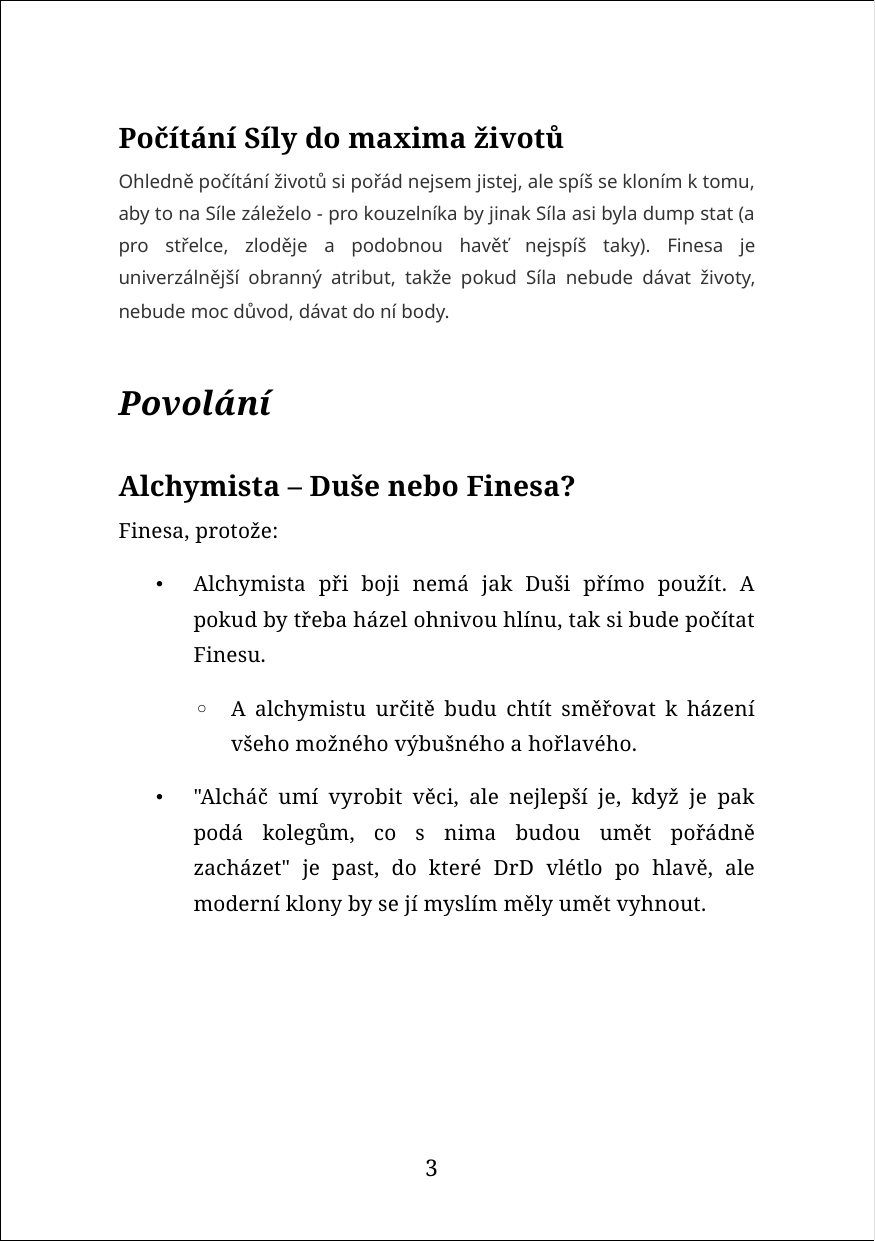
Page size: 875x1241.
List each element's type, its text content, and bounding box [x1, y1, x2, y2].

subtitle Počítání Síly do maxima životů [118, 118, 756, 157]
subtitle Alchymista – Duše nebo Finesa? [118, 466, 756, 504]
list "Alcháč umí vyrobit věci, ale nejlepší je, když je pak podá kolegům, co s nima budou umět pořádně zacházet" je past, do které DrD vlétlo po hlavě, ale moderní klony by se jí myslím měly umět vyhnout. [156, 782, 756, 917]
text Finesa, protože: [118, 516, 756, 545]
subtitle Povolání [118, 379, 756, 425]
text Ohledně počítání životů si pořád nejsem jistej, ale spíš se kloním k tomu, aby to na Síle záleželo - pro kouzelníka by jinak Síla asi byla dump stat (a pro střelce, zloděje a podobnou havěť nejspíš taky). Finesa je univerzálnější obranný atribut, takže pokud Síla nebude dávat životy, nebude moc důvod, dávat do ní body. [118, 168, 756, 325]
list A alchymistu určitě budu chtít směřovat k házení všeho možného výbušného a hořlavého. [193, 694, 756, 758]
list Alchymista při boji nemá jak Duši přímo použít. A pokud by třeba házel ohnivou hlínu, tak si bude počítat Finesu. [156, 569, 756, 669]
